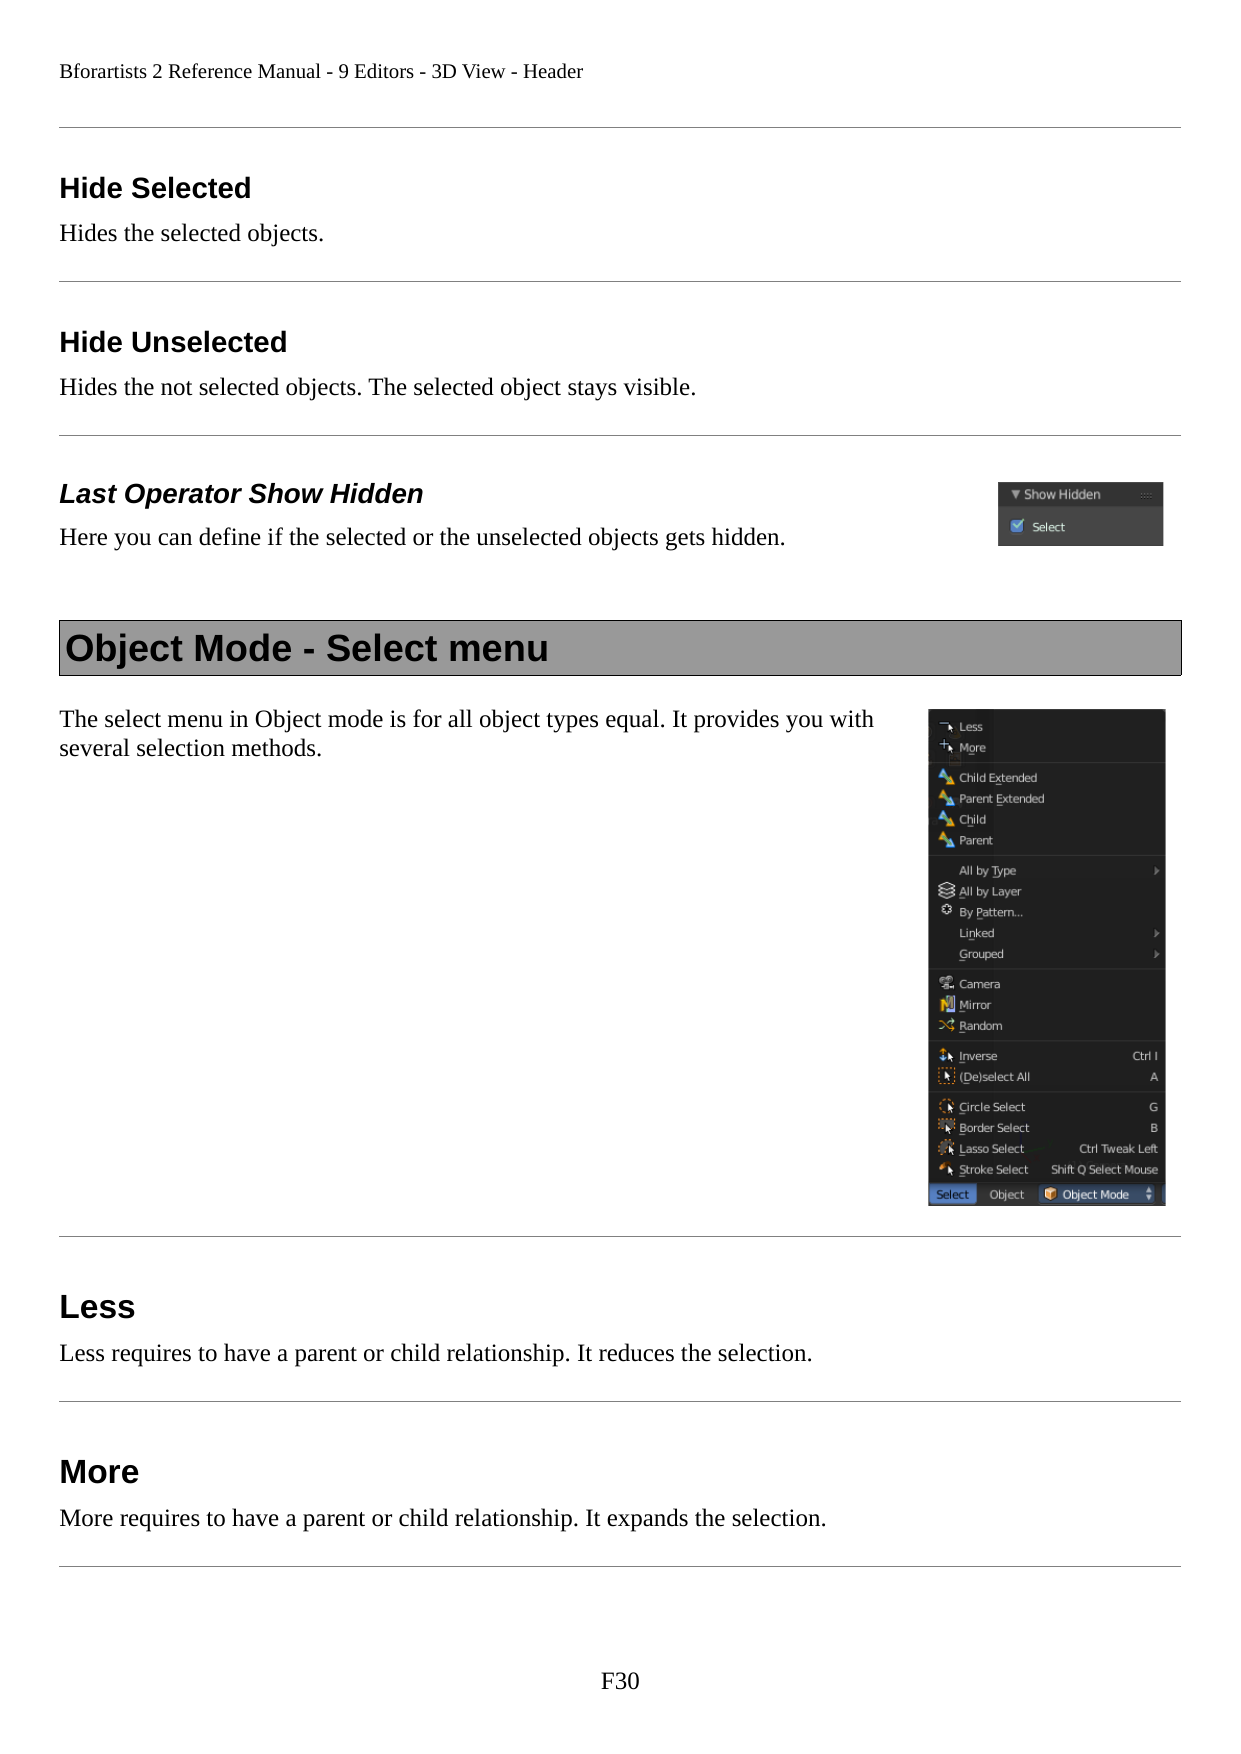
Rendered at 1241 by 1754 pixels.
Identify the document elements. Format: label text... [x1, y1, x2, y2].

subtitle Hide Selected [59, 171, 1181, 205]
subtitle Hide Unselected [59, 325, 1181, 359]
text Hides the selected objects. [59, 218, 1181, 246]
text Hides the not selected objects. The selected object stays visible. [59, 372, 1181, 400]
subtitle More [59, 1452, 1181, 1490]
subtitle Last Operator Show Hidden [59, 477, 1181, 509]
picture [998, 482, 1164, 546]
text Here you can define if the selected or the unselected objects gets hidden. [59, 522, 1181, 551]
text Less requires to have a parent or child relationship. It reduces the selection. [59, 1338, 1181, 1366]
picture [928, 709, 1166, 1206]
text More requires to have a parent or child relationship. It expands the selection. [59, 1503, 1181, 1532]
table_header Object Mode - Select menu [60, 621, 1181, 675]
subtitle Less [59, 1286, 1181, 1325]
text The select menu in Object mode is for all object types equal. It provides you with several selection methods. [59, 704, 1181, 761]
